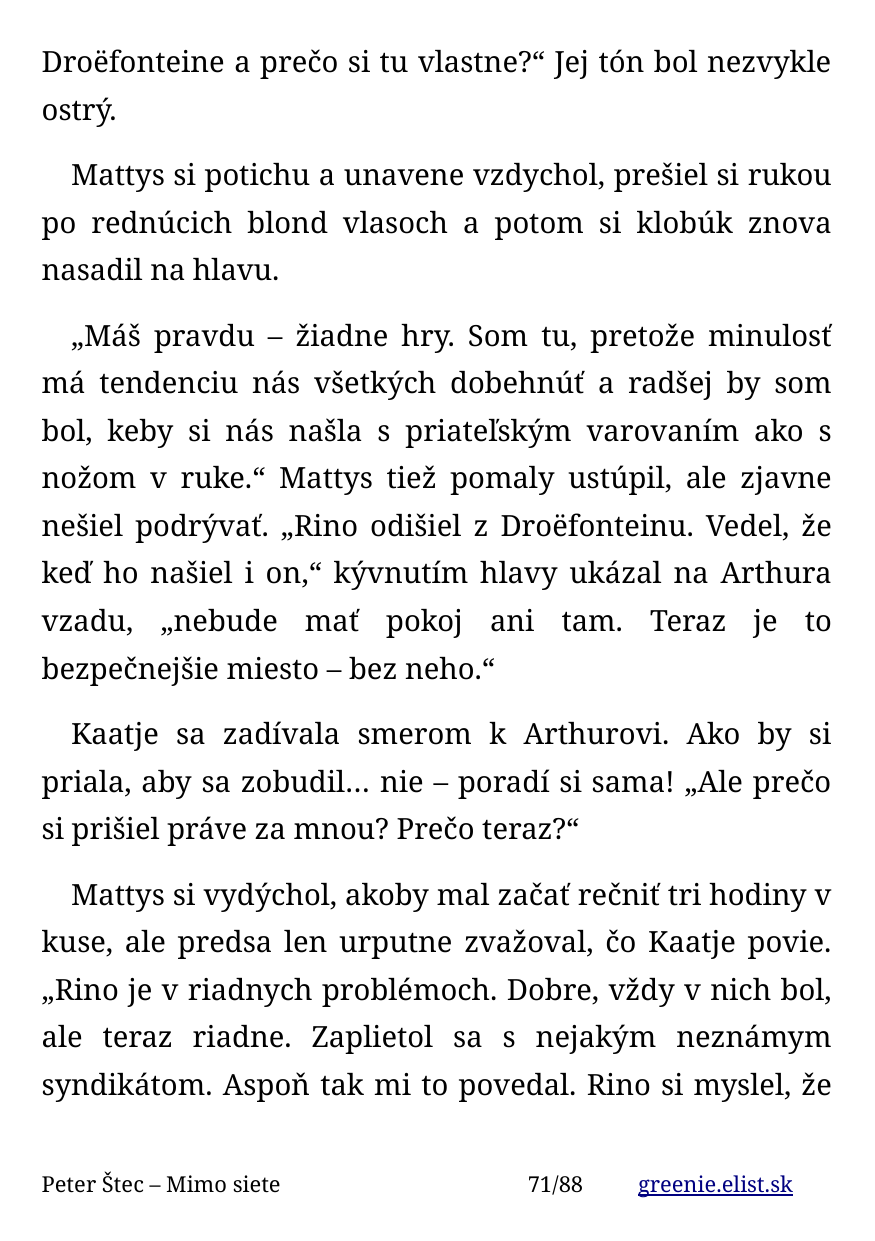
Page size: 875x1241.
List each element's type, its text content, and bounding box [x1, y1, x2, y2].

text „Máš pravdu – žiadne hry. Som tu, pretože minulosť má tendenciu nás všetkých dobehnúť a radšej by som bol, keby si nás našla s priateľským varovaním ako s nožom v ruke.“ Mattys tiež pomaly ustúpil, ale zjavne nešiel podrývať. „Rino odišiel z Droëfonteinu. Vedel, že keď ho našiel i on,“ kývnutím hlavy ukázal na Arthura vzadu, „nebude mať pokoj ani tam. Teraz je to bezpečnejšie miesto – bez neho.“ [41, 315, 833, 688]
text Mattys si vydýchol, akoby mal začať rečniť tri hodiny v kuse, ale predsa len urputne zvažoval, čo Kaatje povie. „Rino je v riadnych problémoch. Dobre, vždy v nich bol, ale teraz riadne. Zaplietol sa s nejakým neznámym syndikátom. Aspoň tak mi to povedal. Rino si myslel, že [41, 874, 833, 1104]
text Droëfonteine a prečo si tu vlastne?“ Jej tón bol nezvykle ostrý. [41, 41, 833, 129]
text Mattys si potichu a unavene vzdychol, prešiel si rukou po rednúcich blond vlasoch a potom si klobúk znova nasadil na hlavu. [41, 154, 833, 289]
text Kaatje sa zadívala smerom k Arthurovi. Ako by si priala, aby sa zobudil… nie – poradí si sama! „Ale prečo si prišiel práve za mnou? Prečo teraz?“ [41, 713, 833, 848]
